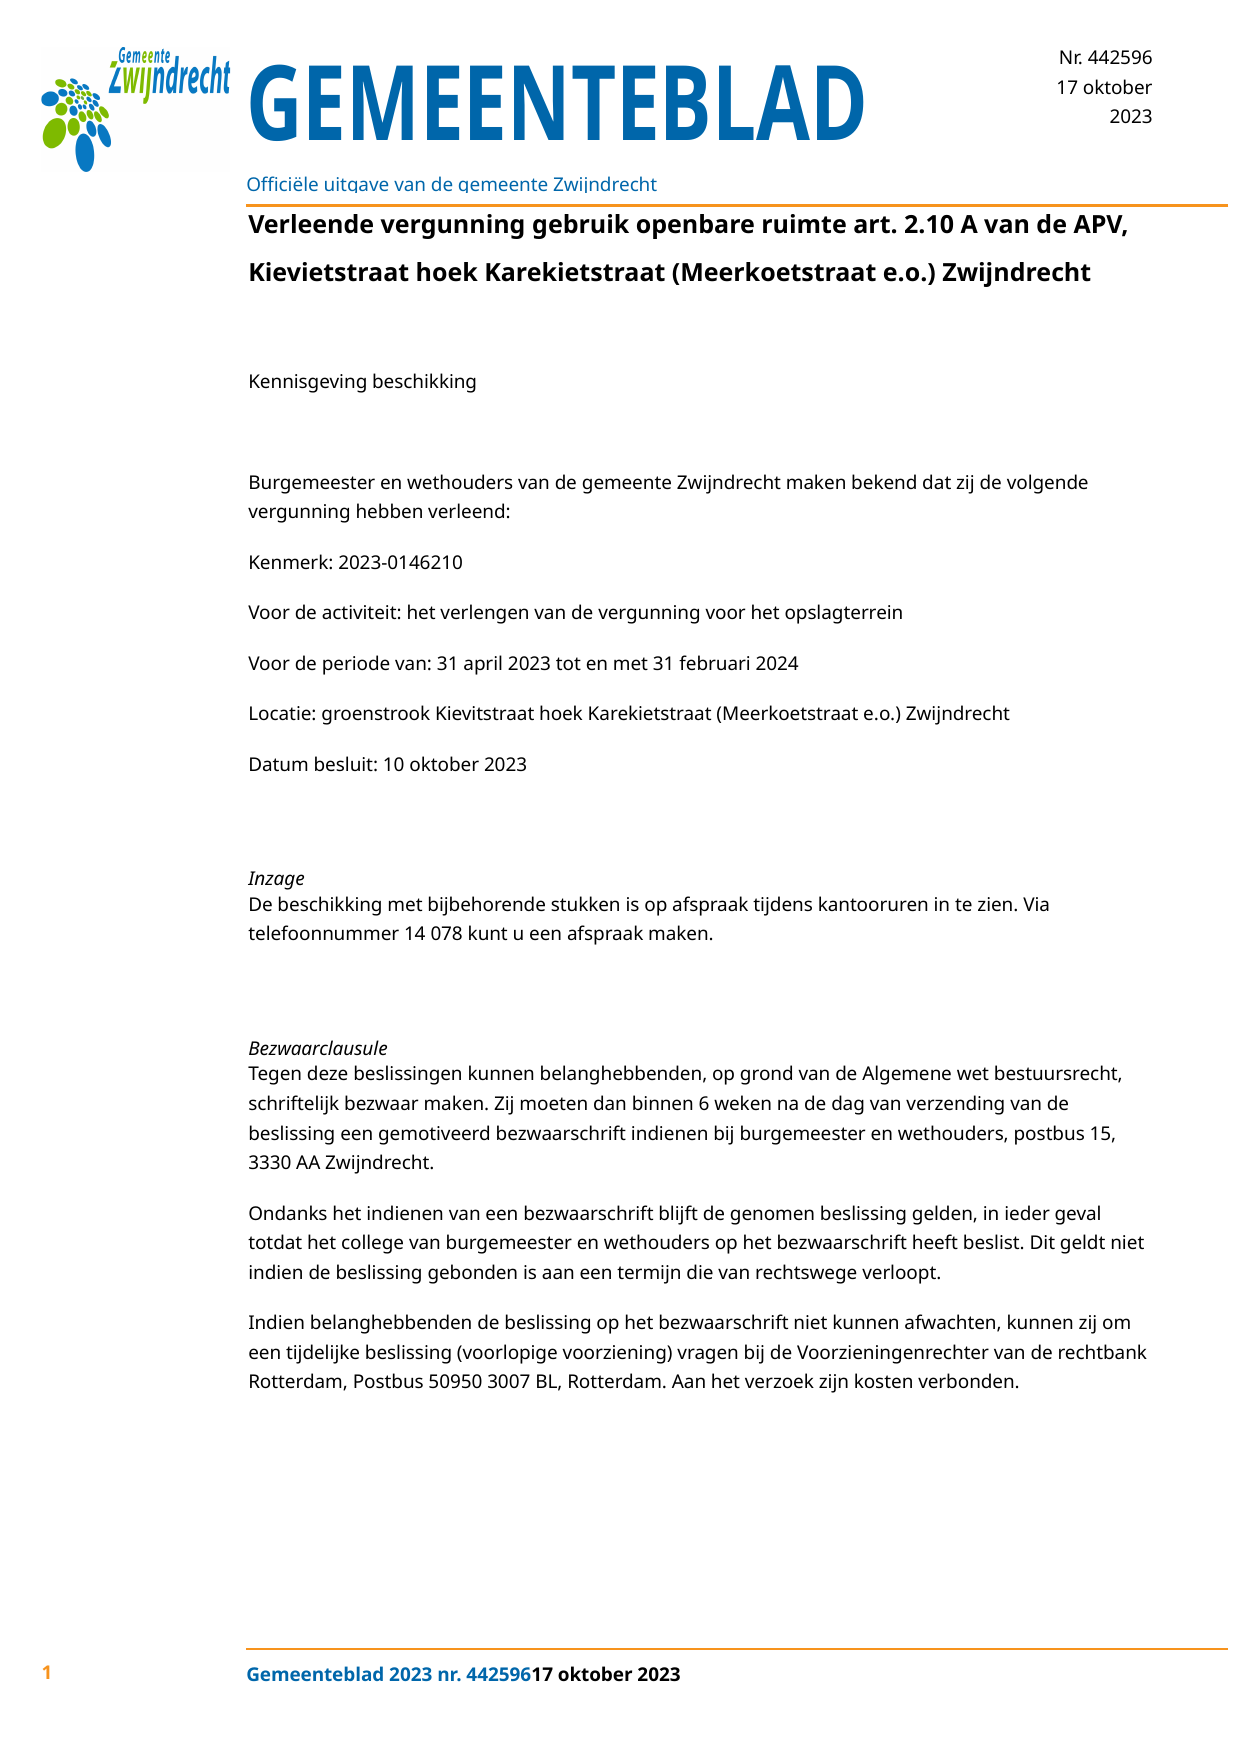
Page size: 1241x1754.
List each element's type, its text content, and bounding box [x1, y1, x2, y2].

text Voor de activiteit: het verlengen van de vergunning voor het opslagterrein [248, 599, 1152, 625]
text Verleende vergunning gebruik openbare ruimte art. 2.10 A van de APV, Kievietstraat hoek Karekietstraat (Meerkoetstraat e.o.) Zwijndrecht [248, 207, 1152, 288]
text Bezwaarclausule [248, 1035, 1152, 1061]
text Kenmerk: 2023-0146210 [248, 549, 1152, 575]
text Ondanks het indienen van een bezwaarschrift blijft de genomen beslissing gelden, in ieder geval totdat het college van burgemeester en wethouders op het bezwaarschrift heeft beslist. Dit geldt niet indien de beslissing gebonden is aan een termijn die van rechtswege verloopt. [248, 1200, 1152, 1285]
text De beschikking met bijbehorende stukken is op afspraak tijdens kantooruren in te zien. Via telefoonnummer 14 078 kunt u een afspraak maken. [248, 891, 1152, 946]
text Kennisgeving beschikking [248, 368, 1152, 394]
text Indien belanghebbenden de beslissing op het bezwaarschrift niet kunnen afwachten, kunnen zij om een tijdelijke beslissing (voorlopige voorziening) vragen bij de Voorzieningenrechter van de rechtbank Rotterdam, Postbus 50950 3007 BL, Rotterdam. Aan het verzoek zijn kosten verbonden. [248, 1309, 1152, 1394]
text Voor de periode van: 31 april 2023 tot en met 31 februari 2024 [248, 650, 1152, 676]
text Locatie: groenstrook Kievitstraat hoek Karekietstraat (Meerkoetstraat e.o.) Zwijndrecht [248, 700, 1152, 726]
text Datum besluit: 10 oktober 2023 [248, 751, 1152, 777]
text Inzage [248, 865, 1152, 891]
text Burgemeester en wethouders van de gemeente Zwijndrecht maken bekend dat zij de volgende vergunning hebben verleend: [248, 469, 1152, 524]
text Tegen deze beslissingen kunnen belanghebbenden, op grond van de Algemene wet bestuursrecht, schriftelijk bezwaar maken. Zij moeten dan binnen 6 weken na de dag van verzending van de beslissing een gemotiveerd bezwaarschrift indienen bij burgemeester en wethouders, postbus 15, 3330 AA Zwijndrecht. [248, 1061, 1152, 1175]
picture [41, 47, 231, 172]
